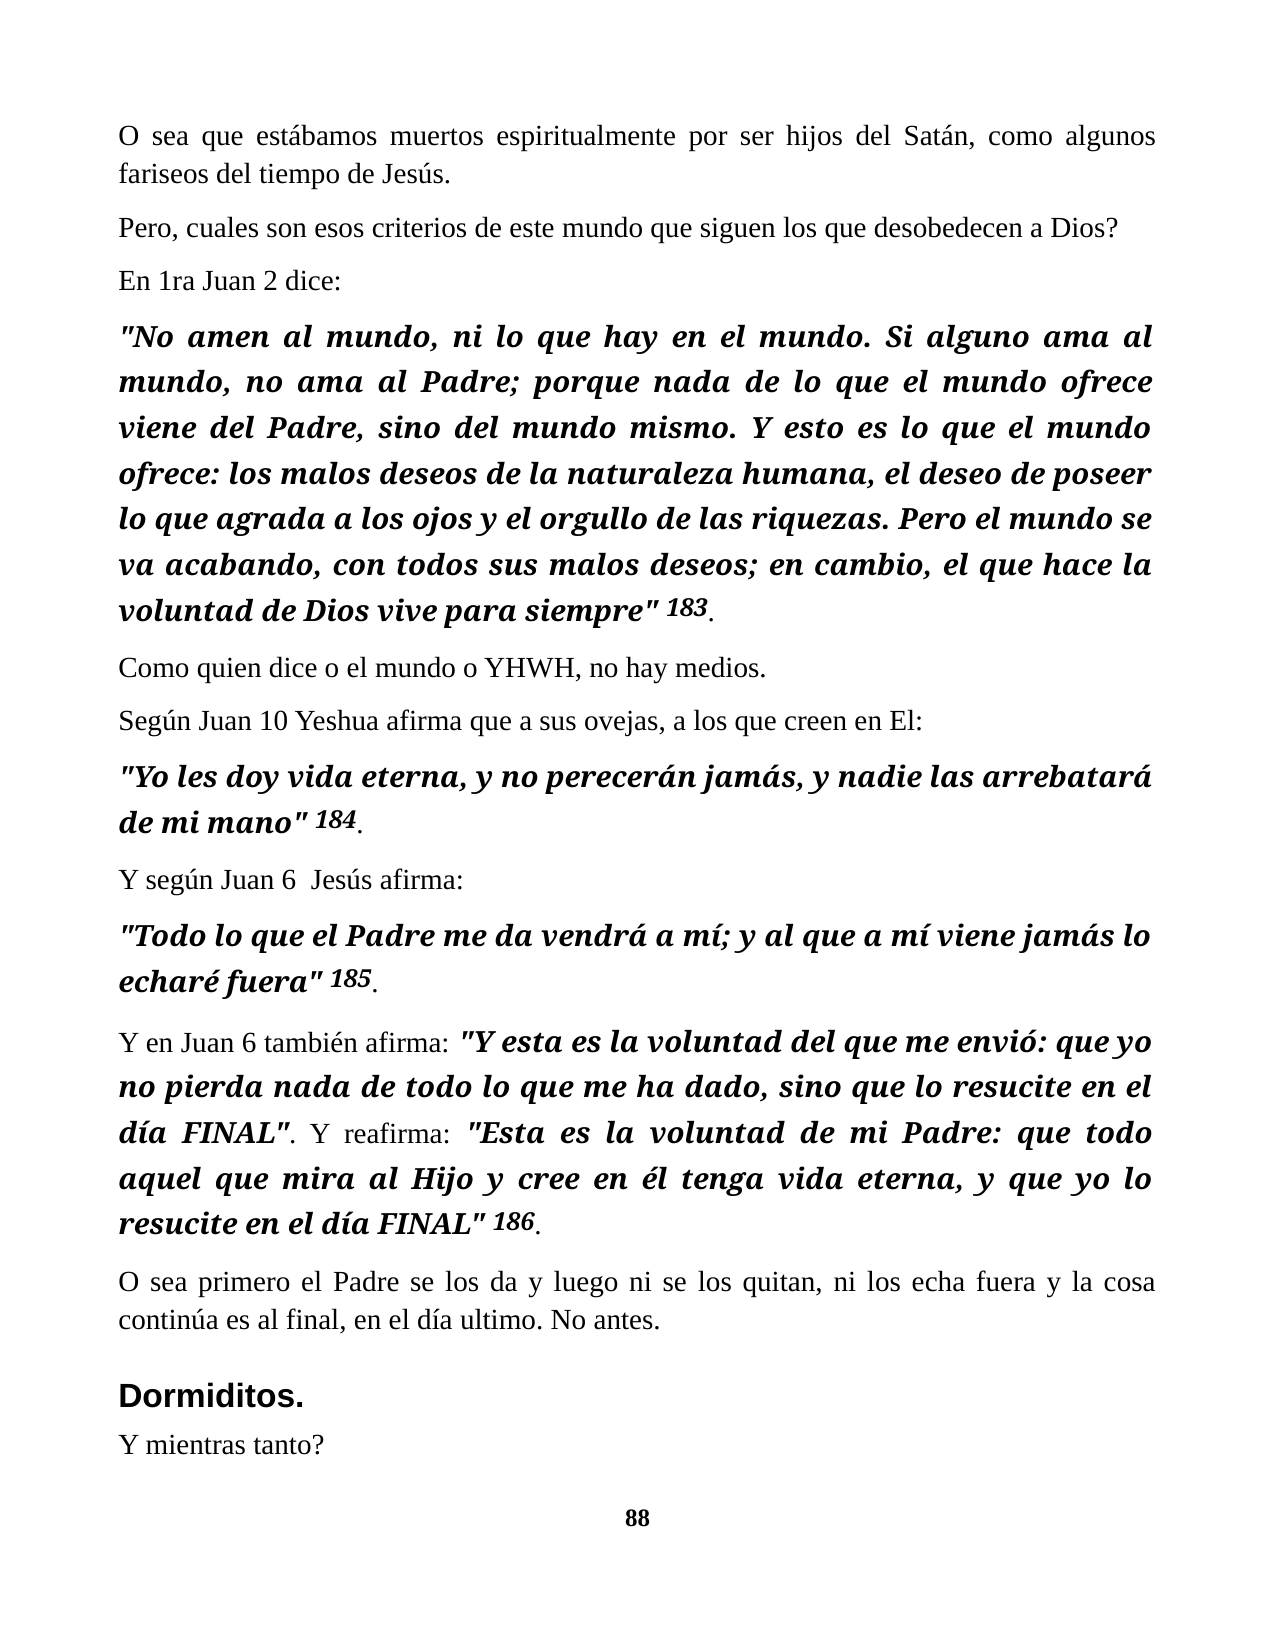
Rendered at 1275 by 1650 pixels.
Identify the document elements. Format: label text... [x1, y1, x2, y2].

text "No amen al mundo, ni lo que hay en el mundo. Si alguno ama al mundo, no ama al Padre; porque nada de lo que el mundo ofrece viene del Padre, sino del mundo mismo. Y esto es lo que el mundo ofrece: los malos deseos de la naturaleza humana, el deseo de poseer lo que agrada a los ojos y el orgullo de las riquezas. Pero el mundo se va acabando, con todos sus malos deseos; en cambio, el que hace la voluntad de Dios vive para siempre" . [118, 316, 1157, 629]
text Y en Juan 6 también afirma: "Y esta es la voluntad del que me envió: que yo no pierda nada de todo lo que me ha dado, sino que lo resucite en el día FINAL". Y reafirma: "Esta es la voluntad de mi Padre: que todo aquel que mira al Hijo y cree en él tenga vida eterna, y que yo lo resucite en el día FINAL" . [118, 1021, 1157, 1243]
text "Yo les doy vida eterna, y no perecerán jamás, y nadie las arrebatará de mi mano" . [118, 756, 1157, 842]
text Y mientras tanto? [118, 1427, 1157, 1461]
text Según Juan 10 Yeshua afirma que a sus ovejas, a los que creen en El: [118, 703, 1157, 737]
text Pero, cuales son esos criterios de este mundo que siguen los que desobedecen a Dios? [118, 210, 1157, 243]
text O sea que estábamos muertos espiritualmente por ser hijos del Satán, como algunos fariseos del tiempo de Jesús. [118, 118, 1157, 190]
text Y según Juan 6 Jesús afirma: [118, 862, 1157, 896]
text Como quien dice o el mundo o YHWH, no hay medios. [118, 650, 1157, 683]
subtitle Dormiditos. [118, 1376, 1157, 1415]
text O sea primero el Padre se los da y luego ni se los quitan, ni los echa fuera y la cosa continúa es al final, en el día ultimo. No antes. [118, 1264, 1157, 1336]
text "Todo lo que el Padre me da vendrá a mí; y al que a mí viene jamás lo echaré fuera" . [118, 915, 1157, 1001]
text En 1ra Juan 2 dice: [118, 263, 1157, 296]
